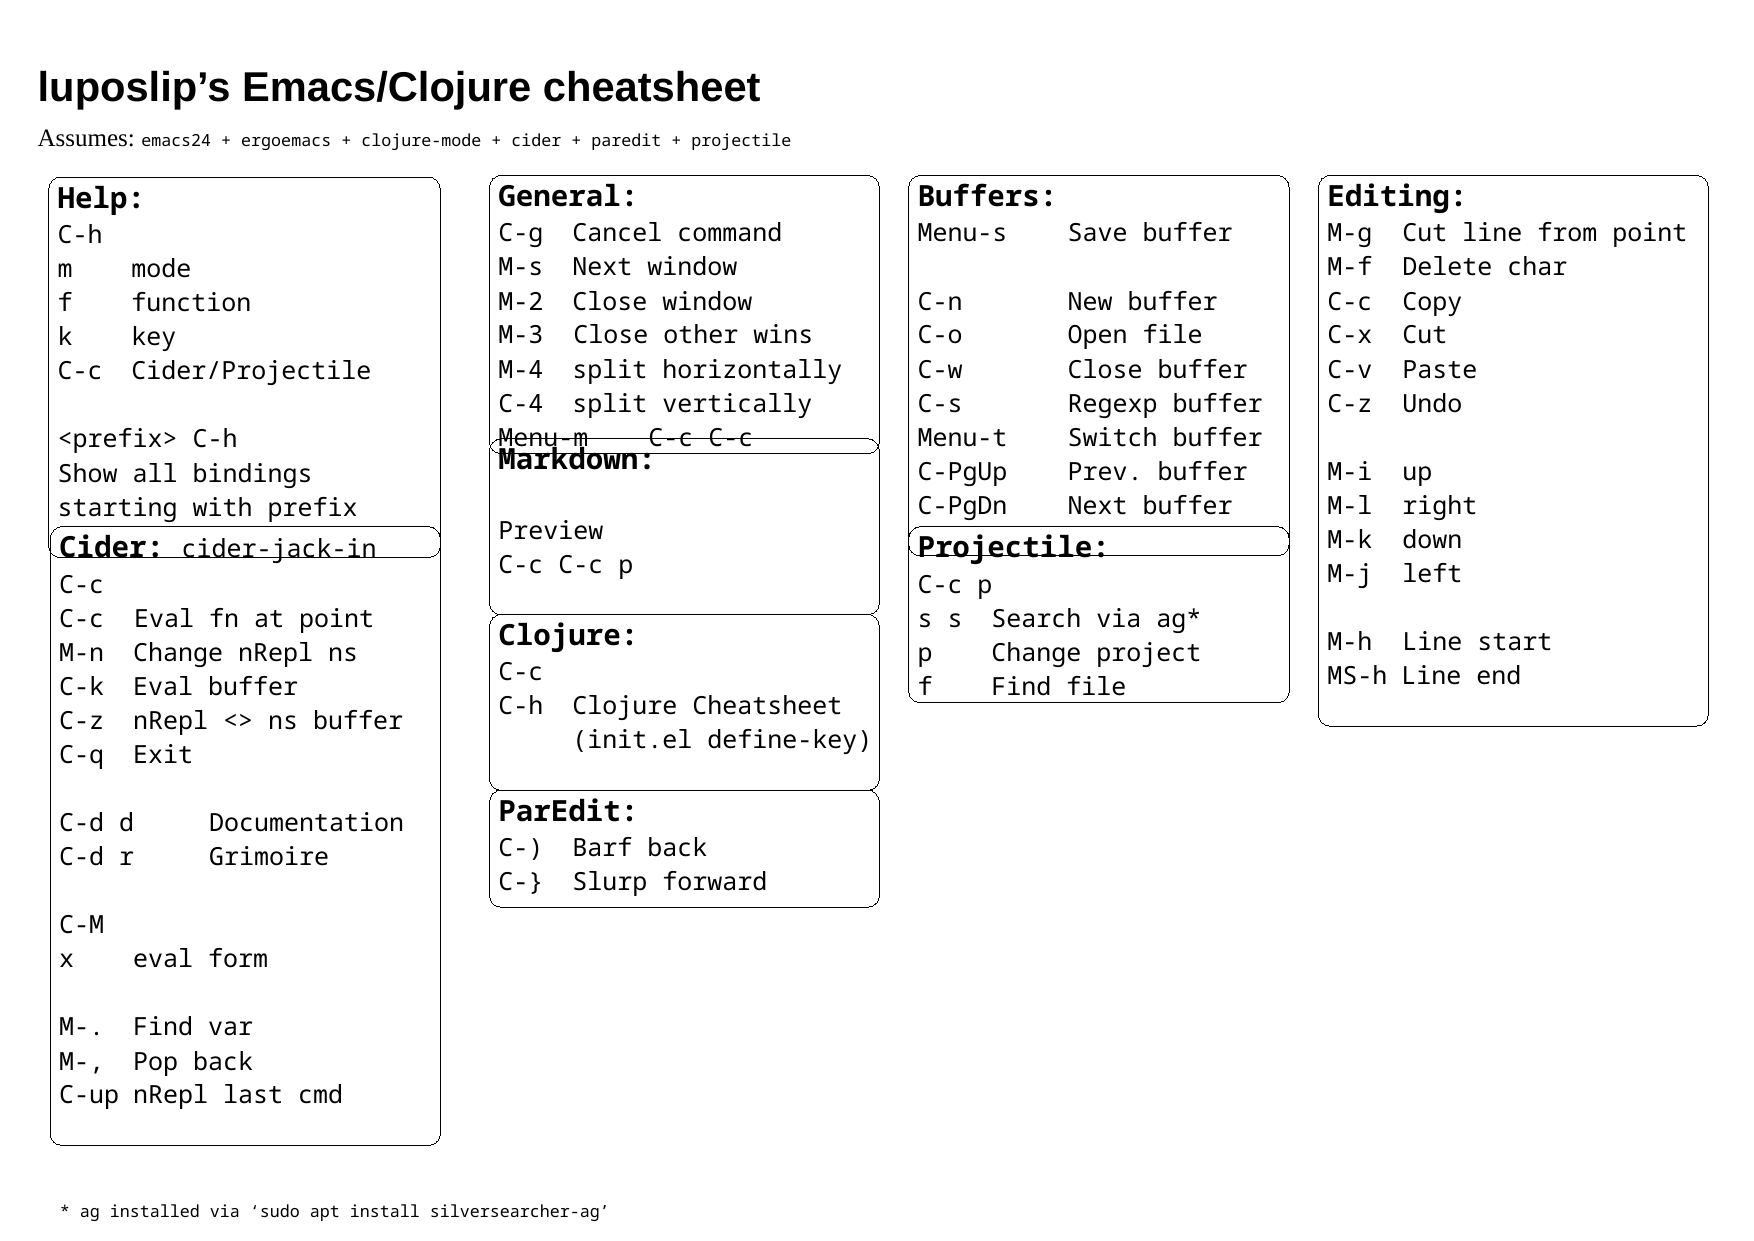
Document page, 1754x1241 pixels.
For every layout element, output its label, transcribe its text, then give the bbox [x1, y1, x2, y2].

text Assumes: emacs24 + ergoemacs + clojure-mode + cider + paredit + projectile [37, 123, 1716, 180]
title luposlip’s Emacs/Clojure cheatsheet [37, 62, 1716, 110]
